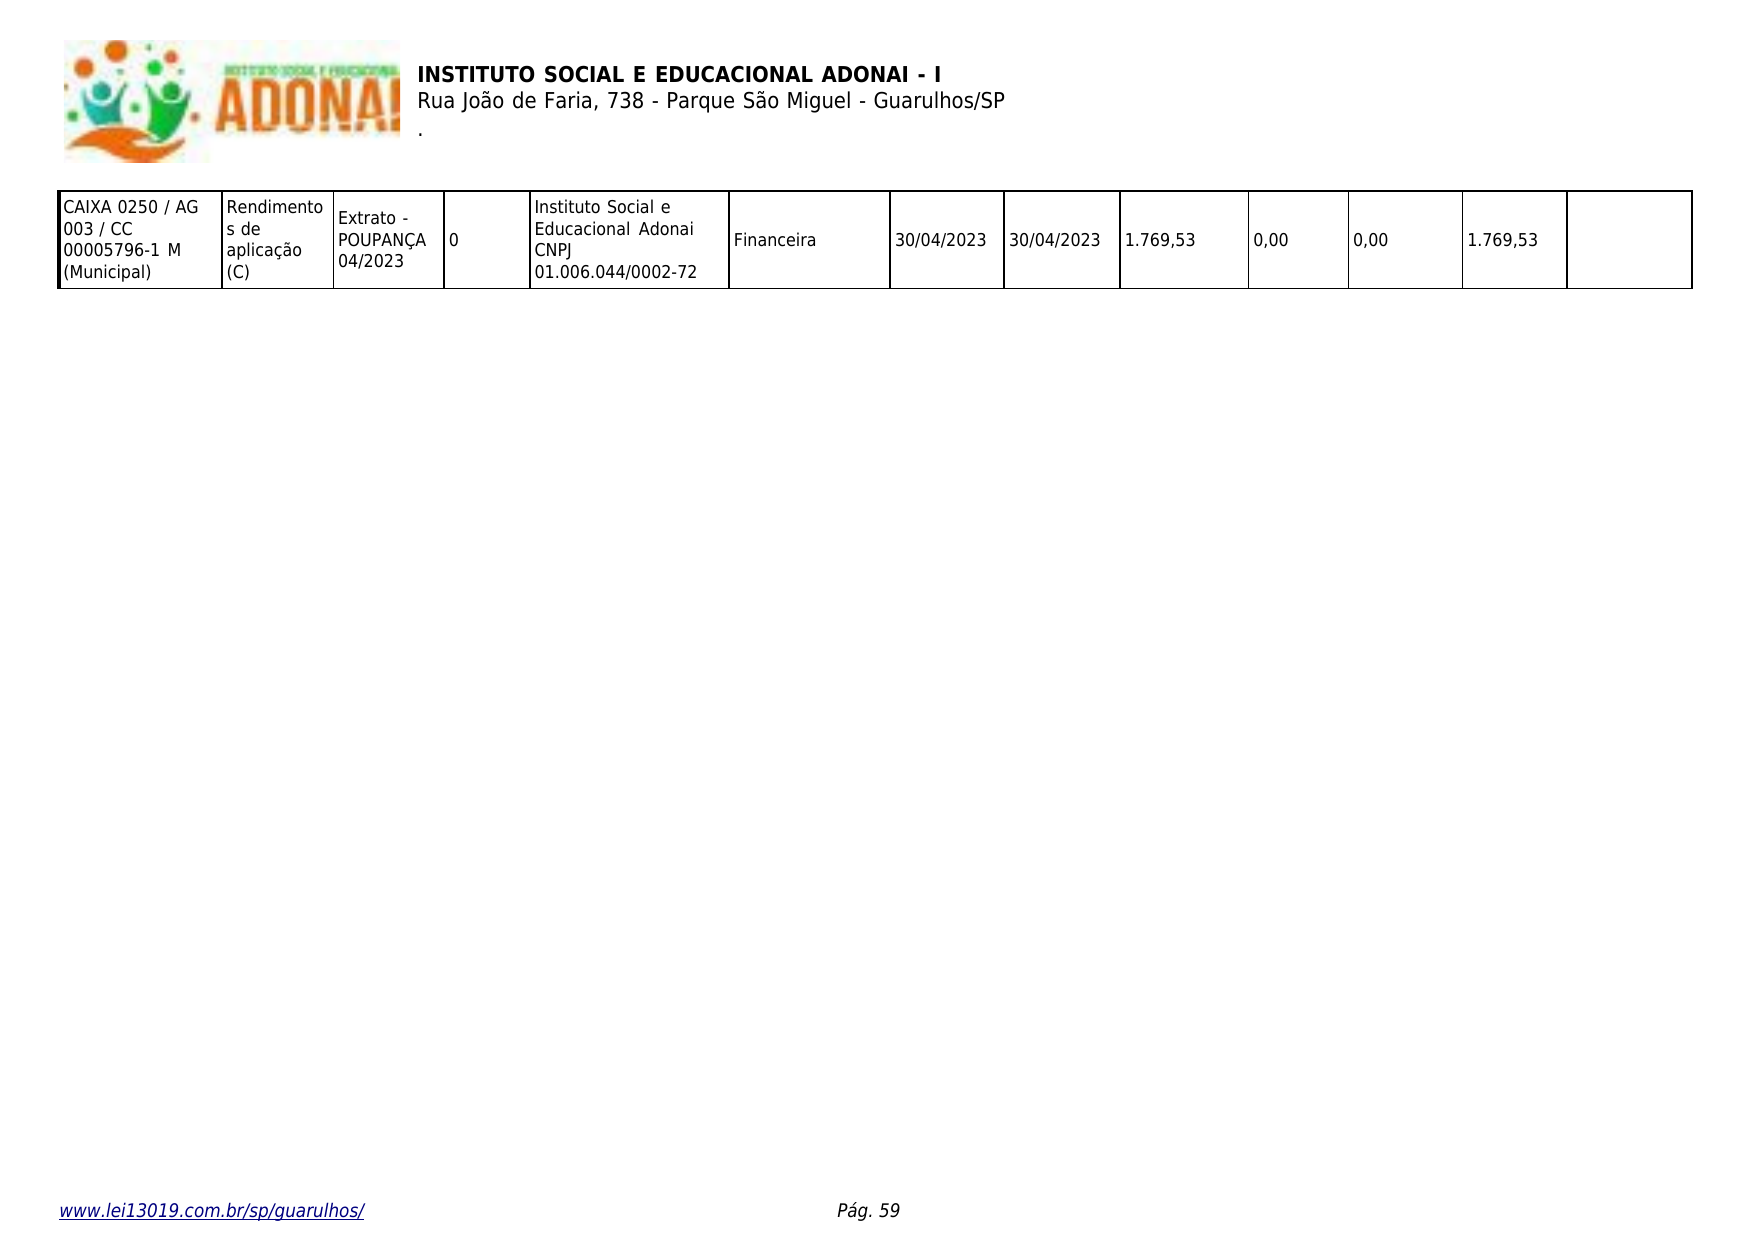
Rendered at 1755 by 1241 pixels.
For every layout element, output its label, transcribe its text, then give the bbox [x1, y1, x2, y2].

table_cell 0 [445, 192, 529, 287]
table_cell Financeira [730, 192, 889, 287]
table_cell Instituto Social e Educacional Adonai CNPJ 01.006.044/0002-72 [531, 192, 728, 287]
table_cell Extrato - POUPANÇA 04/2023 [334, 192, 443, 287]
table_cell 30/04/2023 [1005, 192, 1119, 287]
table_cell Rendimento s de aplicação (C) [223, 192, 333, 287]
table_cell CAIXA 0250 / AG 003 / CC 00005796-1 M (Municipal) [61, 192, 221, 287]
table_cell [1568, 192, 1691, 287]
table_cell 1.769,53 [1121, 192, 1248, 287]
table_cell 30/04/2023 [891, 192, 1003, 287]
table_cell 1.769,53 [1463, 192, 1566, 287]
table_cell 0,00 [1349, 192, 1462, 287]
table_cell 0,00 [1249, 192, 1348, 287]
